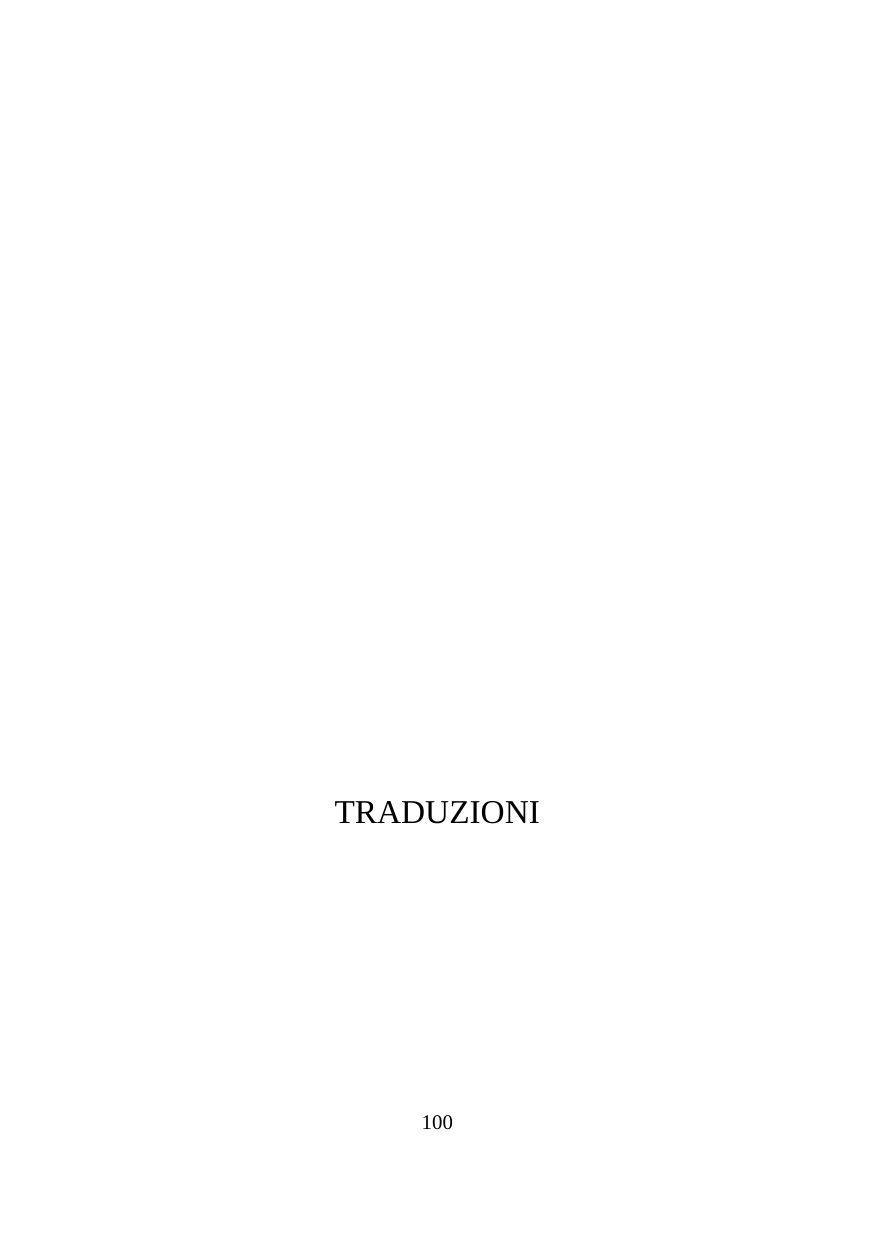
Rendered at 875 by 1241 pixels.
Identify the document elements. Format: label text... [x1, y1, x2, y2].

subtitle TRADUZIONI [106, 792, 768, 831]
